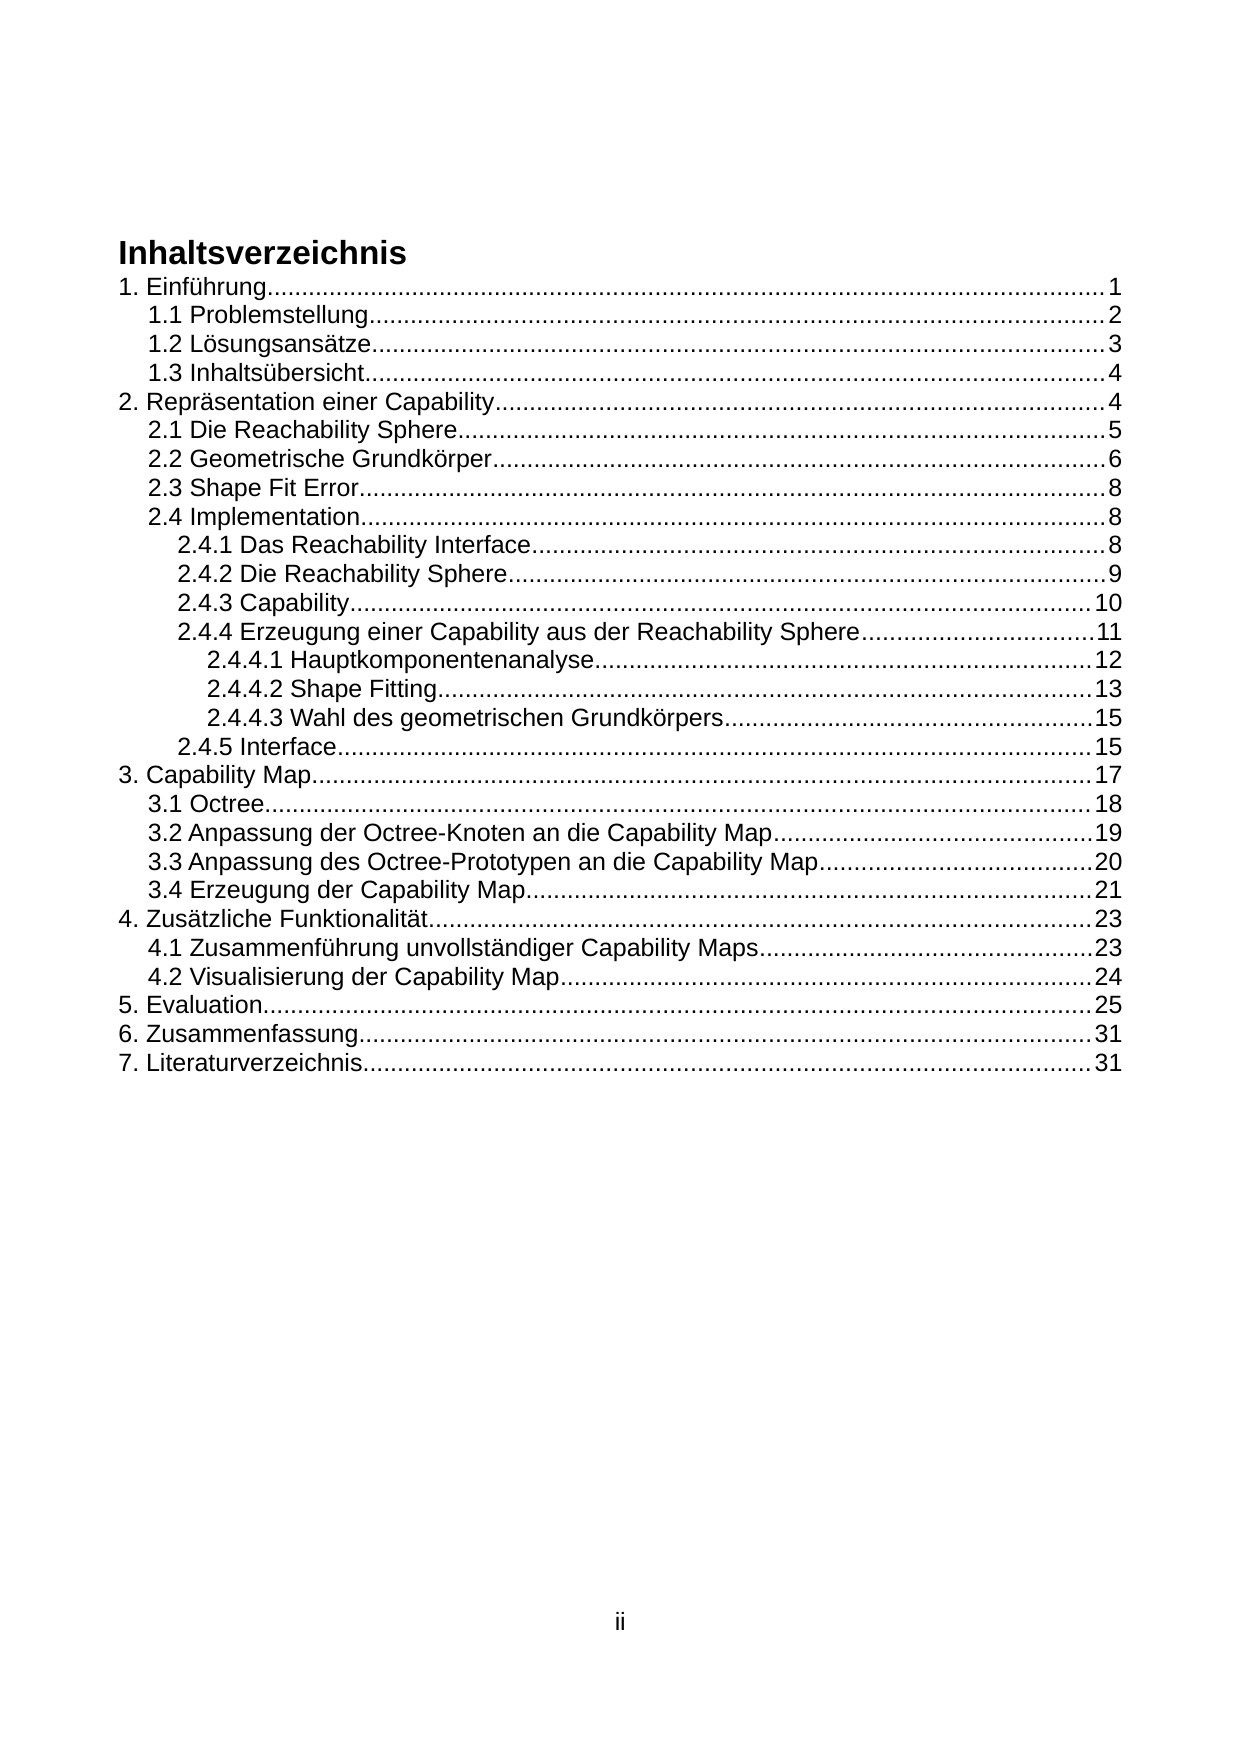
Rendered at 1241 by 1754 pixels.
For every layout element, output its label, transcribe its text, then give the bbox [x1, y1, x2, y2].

text 2.2 Geometrische Grundkörper 6 [148, 444, 1122, 473]
text 2. Repräsentation einer Capability 4 [118, 387, 1122, 415]
text 6. Zusammenfassung 31 [118, 1019, 1122, 1048]
text 1.2 Lösungsansätze 3 [148, 329, 1122, 358]
text 2.4.1 Das Reachability Interface 8 [177, 530, 1122, 559]
text 4.1 Zusammenführung unvollständiger Capability Maps 23 [148, 933, 1122, 962]
text 2.4 Implementation 8 [148, 502, 1122, 530]
text 3.2 Anpassung der Octree-Knoten an die Capability Map 19 [148, 818, 1122, 847]
text 2.4.4 Erzeugung einer Capability aus der Reachability Sphere 11 [177, 617, 1122, 645]
text 2.4.2 Die Reachability Sphere 9 [177, 559, 1122, 588]
text 1. Einführung 1 [118, 272, 1122, 300]
text 2.4.4.1 Hauptkomponentenanalyse 12 [207, 645, 1122, 674]
text 3.3 Anpassung des Octree-Prototypen an die Capability Map 20 [148, 847, 1122, 875]
text 2.4.4.3 Wahl des geometrischen Grundkörpers 15 [207, 703, 1122, 732]
subtitle Inhaltsverzeichnis [118, 233, 1122, 272]
text 7. Literaturverzeichnis 31 [118, 1048, 1122, 1077]
text 2.4.3 Capability 10 [177, 588, 1122, 617]
text 4.2 Visualisierung der Capability Map 24 [148, 962, 1122, 990]
text 2.1 Die Reachability Sphere 5 [148, 415, 1122, 444]
text 3.1 Octree 18 [148, 789, 1122, 818]
text 4. Zusätzliche Funktionalität 23 [118, 904, 1122, 933]
text 1.3 Inhaltsübersicht 4 [148, 358, 1122, 387]
text 3.4 Erzeugung der Capability Map 21 [148, 875, 1122, 904]
text 2.4.5 Interface 15 [177, 732, 1122, 760]
text 1.1 Problemstellung 2 [148, 300, 1122, 329]
text 3. Capability Map 17 [118, 760, 1122, 789]
text 5. Evaluation 25 [118, 990, 1122, 1019]
text 2.3 Shape Fit Error 8 [148, 473, 1122, 502]
text 2.4.4.2 Shape Fitting 13 [207, 674, 1122, 703]
